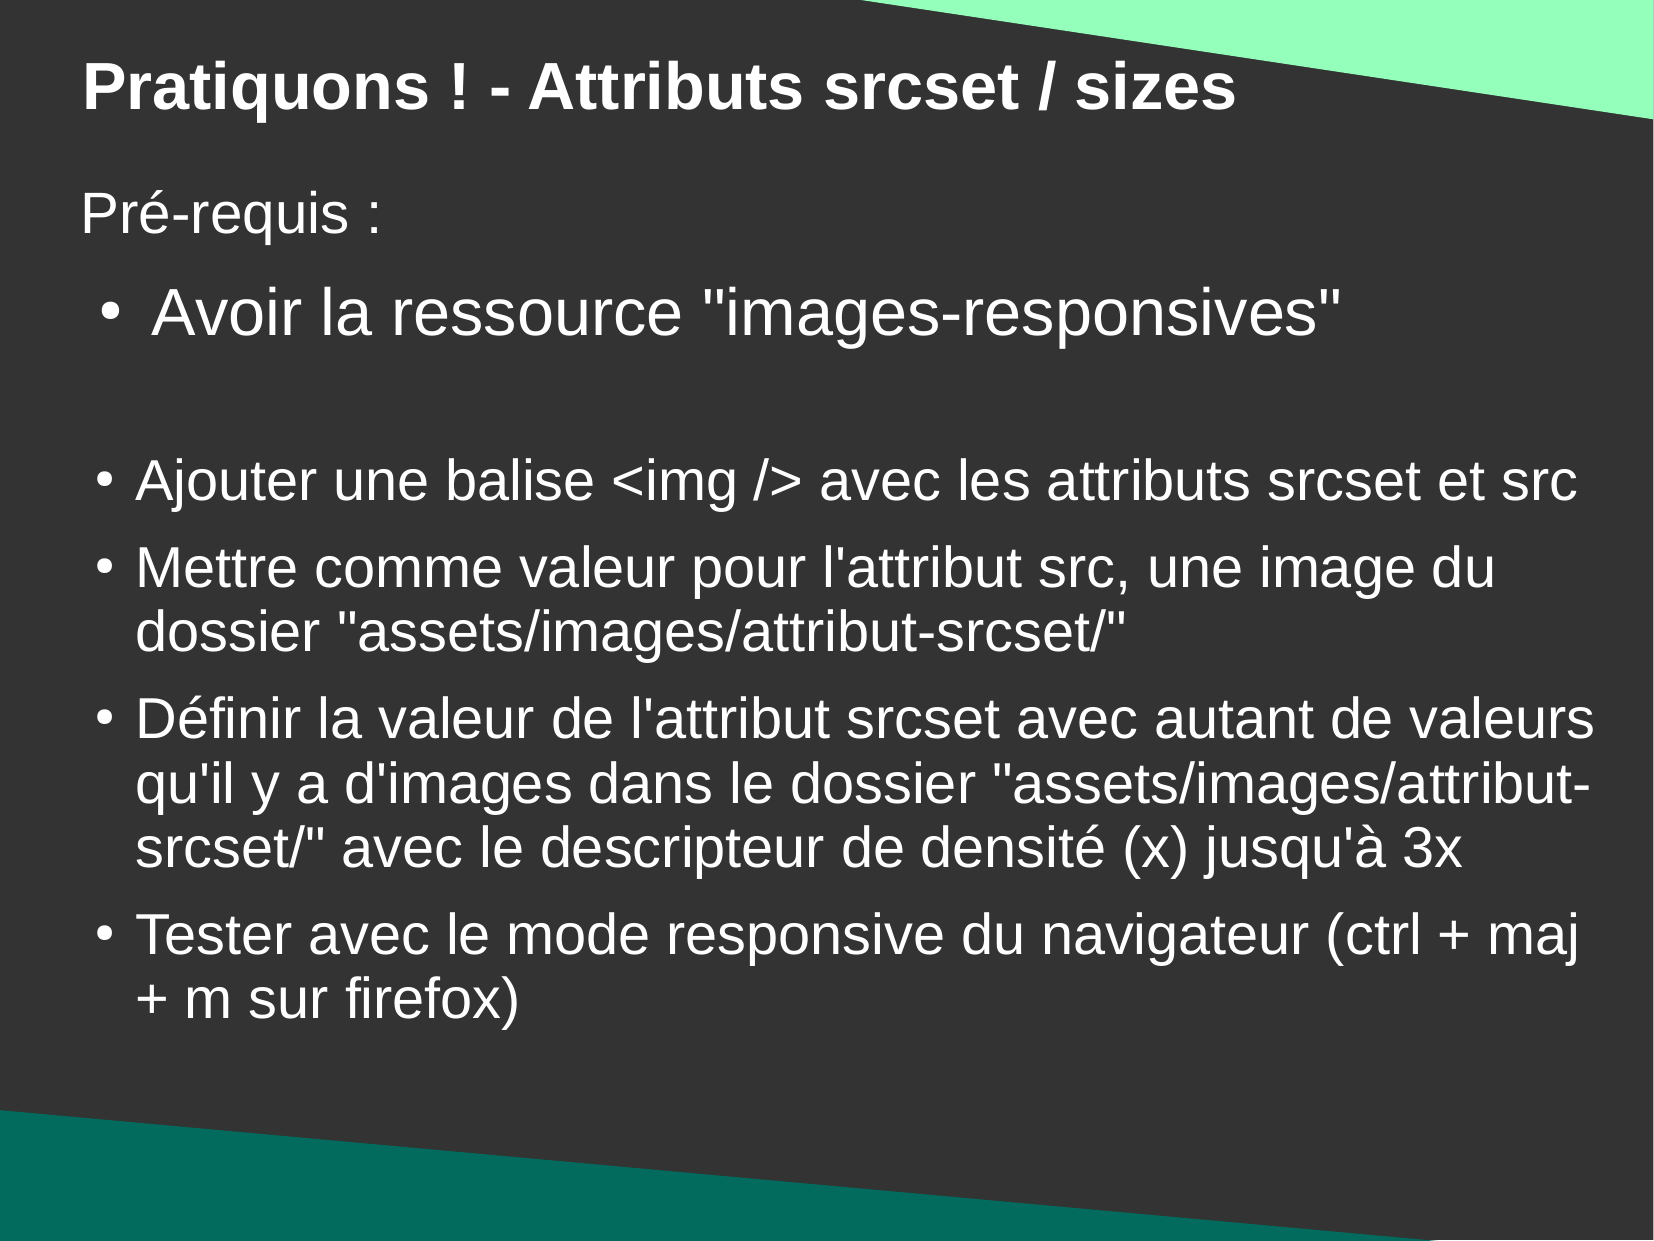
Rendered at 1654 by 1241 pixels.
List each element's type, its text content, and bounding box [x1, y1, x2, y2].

list Pré-requis : Avoir la ressource "images-responsives" [80, 180, 1620, 355]
title Pratiquons ! - Attributs srcset / sizes [82, 49, 1571, 152]
list Ajouter une balise <img /> avec les attributs srcset et src Mettre comme valeur pour l'attribut src, une image du dossier "assets/images/attribut-srcset/" Définir la valeur de l'attribut srcset avec autant de valeurs qu'il y a d'images dans le dossier "assets/images/attribut-srcset/" avec le descripteur de densité (x) jusqu'à 3x Tester avec le mode responsive du navigateur (ctrl + maj + m sur firefox) [80, 447, 1605, 1052]
text_box [860, 0, 1654, 120]
